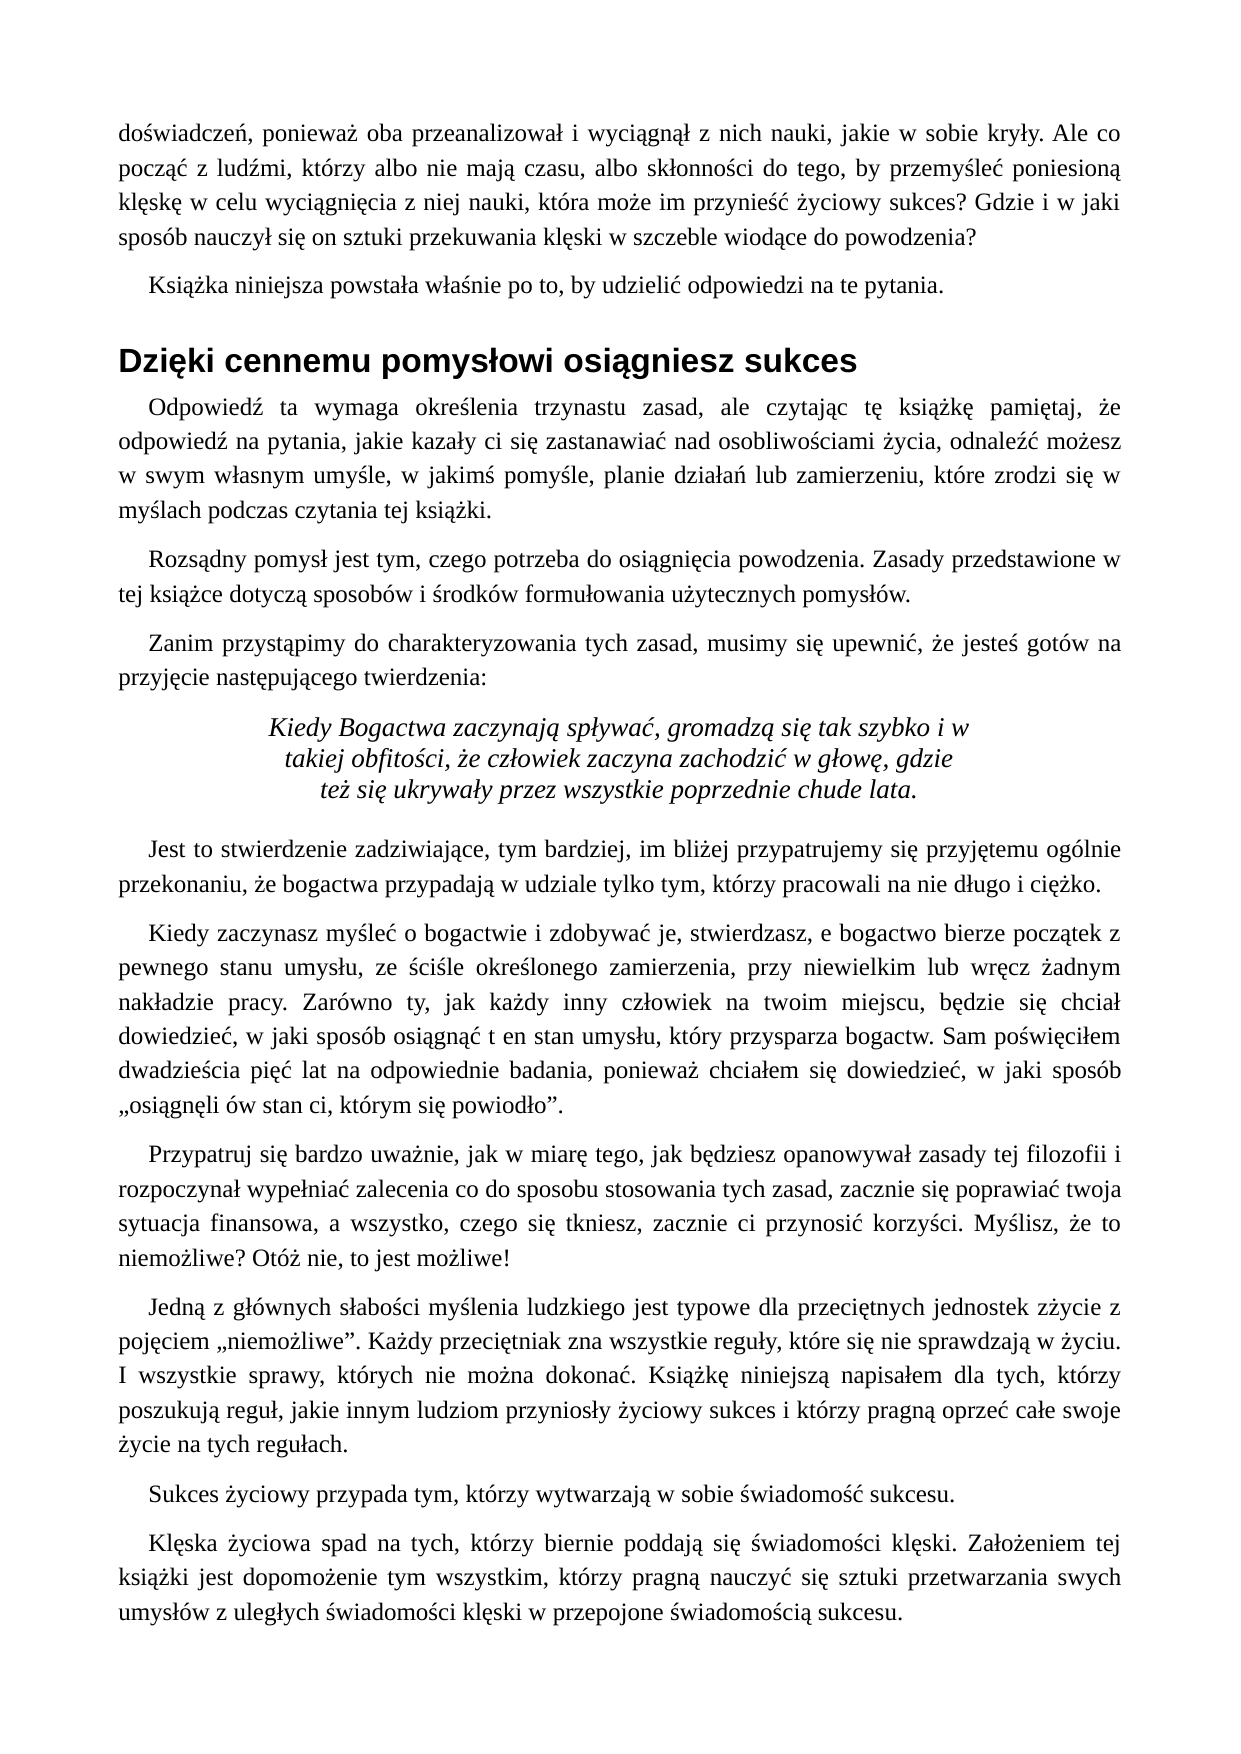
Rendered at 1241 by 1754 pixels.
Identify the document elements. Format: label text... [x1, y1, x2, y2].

text Rozsądny pomysł jest tym, czego potrzeba do osiągnięcia powodzenia. Zasady przedstawione w tej książce dotyczą sposobów i środków formułowania użytecznych pomysłów. [118, 544, 1122, 607]
text Zanim przystąpimy do charakteryzowania tych zasad, musimy się upewnić, że jesteś gotów na przyjęcie następującego twierdzenia: [118, 628, 1122, 691]
text Książka niniejsza powstała właśnie po to, by udzielić odpowiedzi na te pytania. [118, 271, 1122, 299]
subtitle Dzięki cennemu pomysłowi osiągniesz sukces [118, 341, 1122, 379]
text Klęska życiowa spad na tych, którzy biernie poddają się świadomości klęski. Założeniem tej książki jest dopomożenie tym wszystkim, którzy pragną nauczyć się sztuki przetwarzania swych umysłów z uległych świadomości klęski w przepojone świadomością sukcesu. [118, 1528, 1122, 1625]
text Jedną z głównych słabości myślenia ludzkiego jest typowe dla przeciętnych jednostek zżycie z pojęciem „niemożliwe”. Każdy przeciętniak zna wszystkie reguły, które się nie sprawdzają w życiu. I wszystkie sprawy, których nie można dokonać. Książkę niniejszą napisałem dla tych, którzy poszukują reguł, jakie innym ludziom przyniosły życiowy sukces i którzy pragną oprzeć całe swoje życie na tych regułach. [118, 1292, 1122, 1458]
text Kiedy Bogactwa zaczynają spływać, gromadzą się tak szybko i w takiej obfitości, że człowiek zaczyna zachodzić w głowę, gdzie też się ukrywały przez wszystkie poprzednie chude lata. [268, 711, 972, 805]
text Odpowiedź ta wymaga określenia trzynastu zasad, ale czytając tę książkę pamiętaj, że odpowiedź na pytania, jakie kazały ci się zastanawiać nad osobliwościami życia, odnaleźć możesz w swym własnym umyśle, w jakimś pomyśle, planie działań lub zamierzeniu, które zrodzi się w myślach podczas czytania tej książki. [118, 392, 1122, 524]
text Kiedy zaczynasz myśleć o bogactwie i zdobywać je, stwierdzasz, e bogactwo bierze początek z pewnego stanu umysłu, ze ściśle określonego zamierzenia, przy niewielkim lub wręcz żadnym nakładzie pracy. Zarówno ty, jak każdy inny człowiek na twoim miejscu, będzie się chciał dowiedzieć, w jaki sposób osiągnąć t en stan umysłu, który przysparza bogactw. Sam poświęciłem dwadzieścia pięć lat na odpowiednie badania, ponieważ chciałem się dowiedzieć, w jaki sposób „osiągnęli ów stan ci, którym się powiodło”. [118, 918, 1122, 1119]
text Przypatruj się bardzo uważnie, jak w miarę tego, jak będziesz opanowywał zasady tej filozofii i rozpoczynał wypełniać zalecenia co do sposobu stosowania tych zasad, zacznie się poprawiać twoja sytuacja finansowa, a wszystko, czego się tkniesz, zacznie ci przynosić korzyści. Myślisz, że to niemożliwe? Otóż nie, to jest możliwe! [118, 1139, 1122, 1271]
text doświadczeń, ponieważ oba przeanalizował i wyciągnął z nich nauki, jakie w sobie kryły. Ale co począć z ludźmi, którzy albo nie mają czasu, albo skłonności do tego, by przemyśleć poniesioną klęskę w celu wyciągnięcia z niej nauki, która może im przynieść życiowy sukces? Gdzie i w jaki sposób nauczył się on sztuki przekuwania klęski w szczeble wiodące do powodzenia? [118, 118, 1122, 250]
text Sukces życiowy przypada tym, którzy wytwarzają w sobie świadomość sukcesu. [118, 1479, 1122, 1507]
text Jest to stwierdzenie zadziwiające, tym bardziej, im bliżej przypatrujemy się przyjętemu ogólnie przekonaniu, że bogactwa przypadają w udziale tylko tym, którzy pracowali na nie długo i ciężko. [118, 834, 1122, 897]
